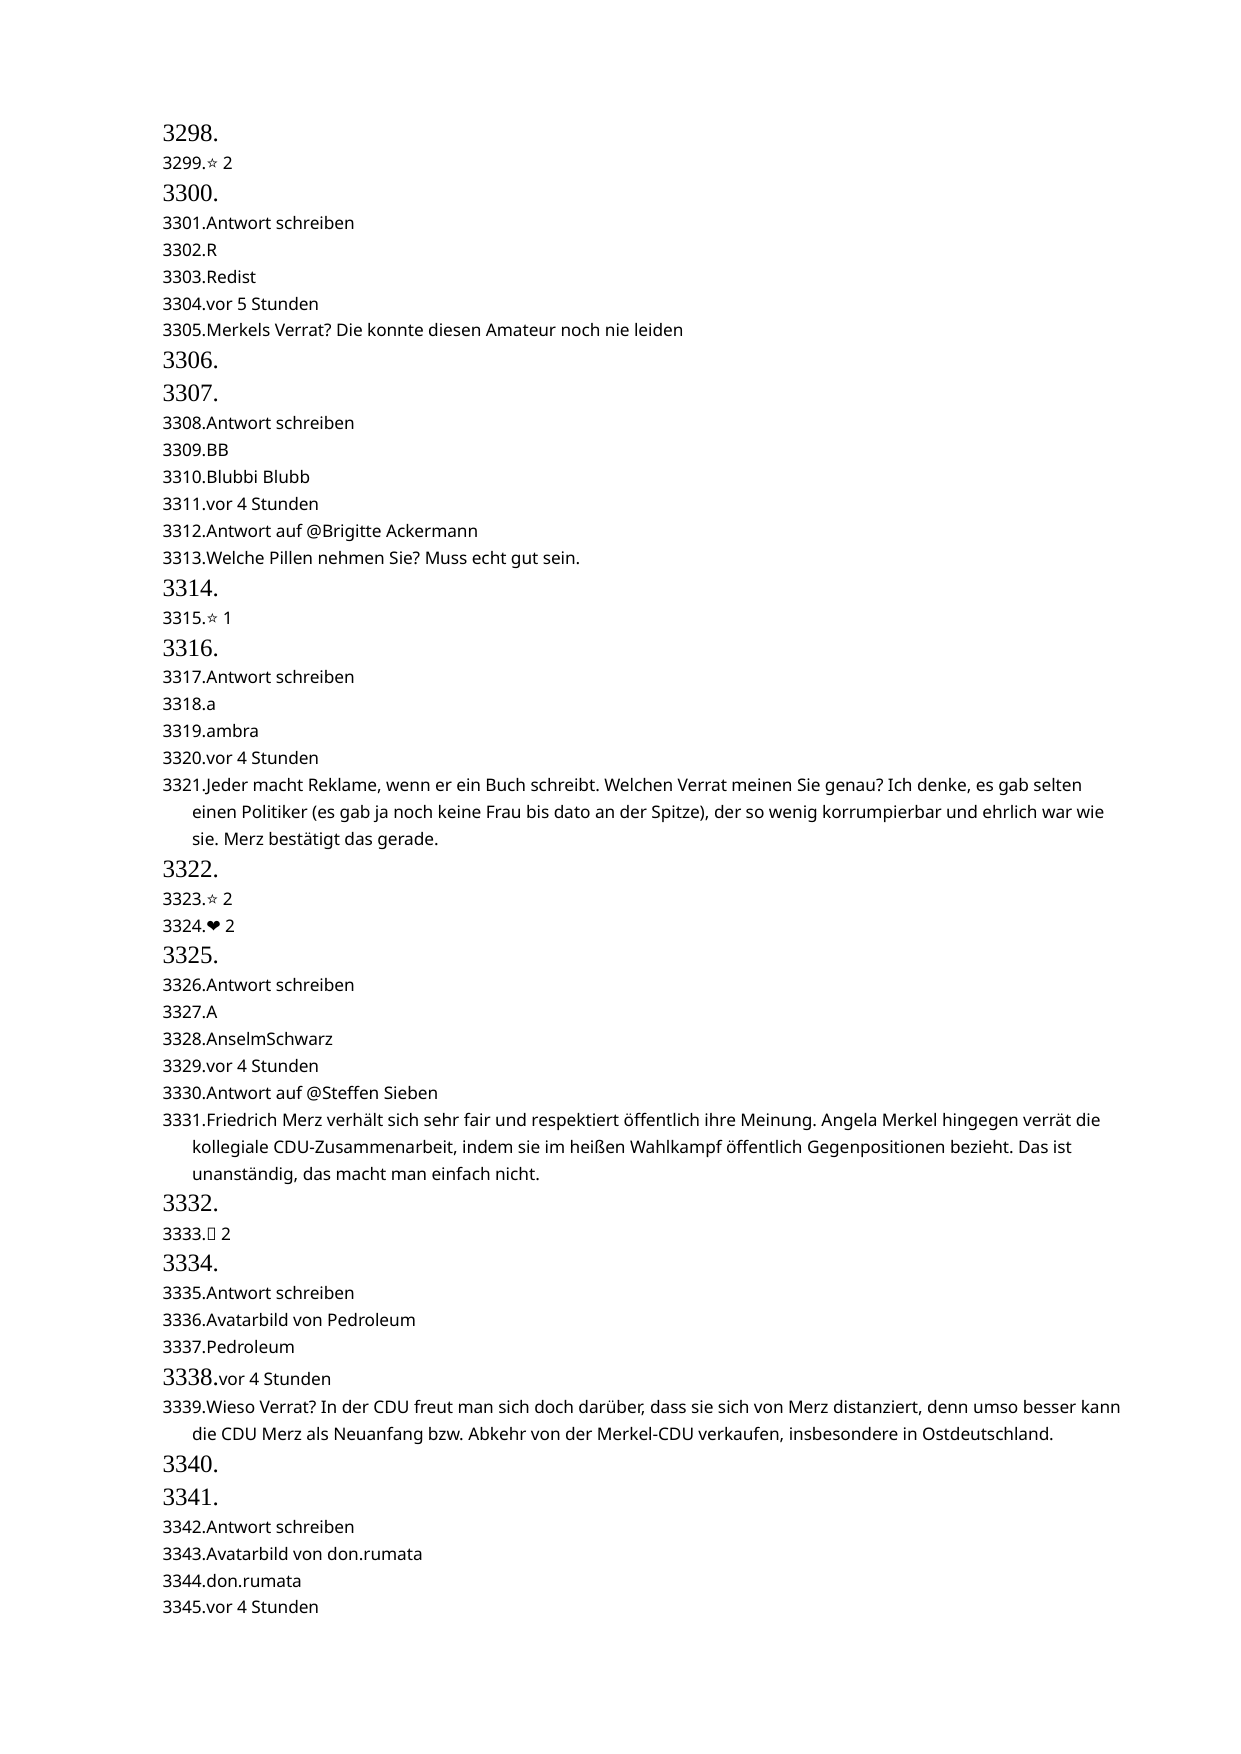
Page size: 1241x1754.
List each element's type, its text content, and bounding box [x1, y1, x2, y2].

list ⭐️ 1 [162, 606, 1122, 629]
list Antwort schreiben [162, 973, 1122, 997]
list AnselmSchwarz [162, 1027, 1122, 1051]
list ambra [162, 719, 1122, 743]
list A [162, 1000, 1122, 1024]
list Wieso Verrat? In der CDU freut man sich doch darüber, dass sie sich von Merz distanziert, denn umso besser kann die CDU Merz als Neuanfang bzw. Abkehr von der Merkel-CDU verkaufen, insbesondere in Ostdeutschland. [162, 1395, 1122, 1445]
list BB [162, 438, 1122, 462]
list vor 4 Stunden [162, 746, 1122, 770]
list Antwort auf @Brigitte Ackermann [162, 519, 1122, 542]
list Avatarbild von don.rumata [162, 1542, 1122, 1565]
list don.rumata [162, 1569, 1122, 1592]
list ⭐️ 2 [162, 887, 1122, 910]
list Redist [162, 265, 1122, 288]
list Antwort schreiben [162, 1515, 1122, 1538]
list Antwort schreiben [162, 411, 1122, 435]
list vor 4 Stunden [162, 1054, 1122, 1078]
list Pedroleum [162, 1335, 1122, 1359]
list vor 4 Stunden [162, 492, 1122, 516]
list vor 4 Stunden [162, 1362, 1122, 1391]
list Friedrich Merz verhält sich sehr fair und respektiert öffentlich ihre Meinung. Angela Merkel hingegen verrät die kollegiale CDU-Zusammenarbeit, indem sie im heißen Wahlkampf öffentlich Gegenpositionen bezieht. Das ist unanständig, das macht man einfach nicht. [162, 1108, 1122, 1185]
list vor 5 Stunden [162, 292, 1122, 315]
list R [162, 238, 1122, 261]
list a [162, 692, 1122, 716]
list Jeder macht Reklame, wenn er ein Buch schreibt. Welchen Verrat meinen Sie genau? Ich denke, es gab selten einen Politiker (es gab ja noch keine Frau bis dato an der Spitze), der so wenig korrumpierbar und ehrlich war wie sie. Merz bestätigt das gerade. [162, 773, 1122, 850]
list Avatarbild von Pedroleum [162, 1308, 1122, 1332]
list vor 4 Stunden [162, 1596, 1122, 1619]
list Antwort schreiben [162, 666, 1122, 689]
list Antwort schreiben [162, 211, 1122, 234]
list Welche Pillen nehmen Sie? Muss echt gut sein. [162, 546, 1122, 569]
list Blubbi Blubb [162, 465, 1122, 489]
list Antwort auf @Steffen Sieben [162, 1081, 1122, 1104]
list 🤨 2 [162, 1222, 1122, 1245]
list Antwort schreiben [162, 1281, 1122, 1305]
list ❤️ 2 [162, 914, 1122, 937]
list Merkels Verrat? Die konnte diesen Amateur noch nie leiden [162, 318, 1122, 342]
list ⭐️ 2 [162, 151, 1122, 174]
